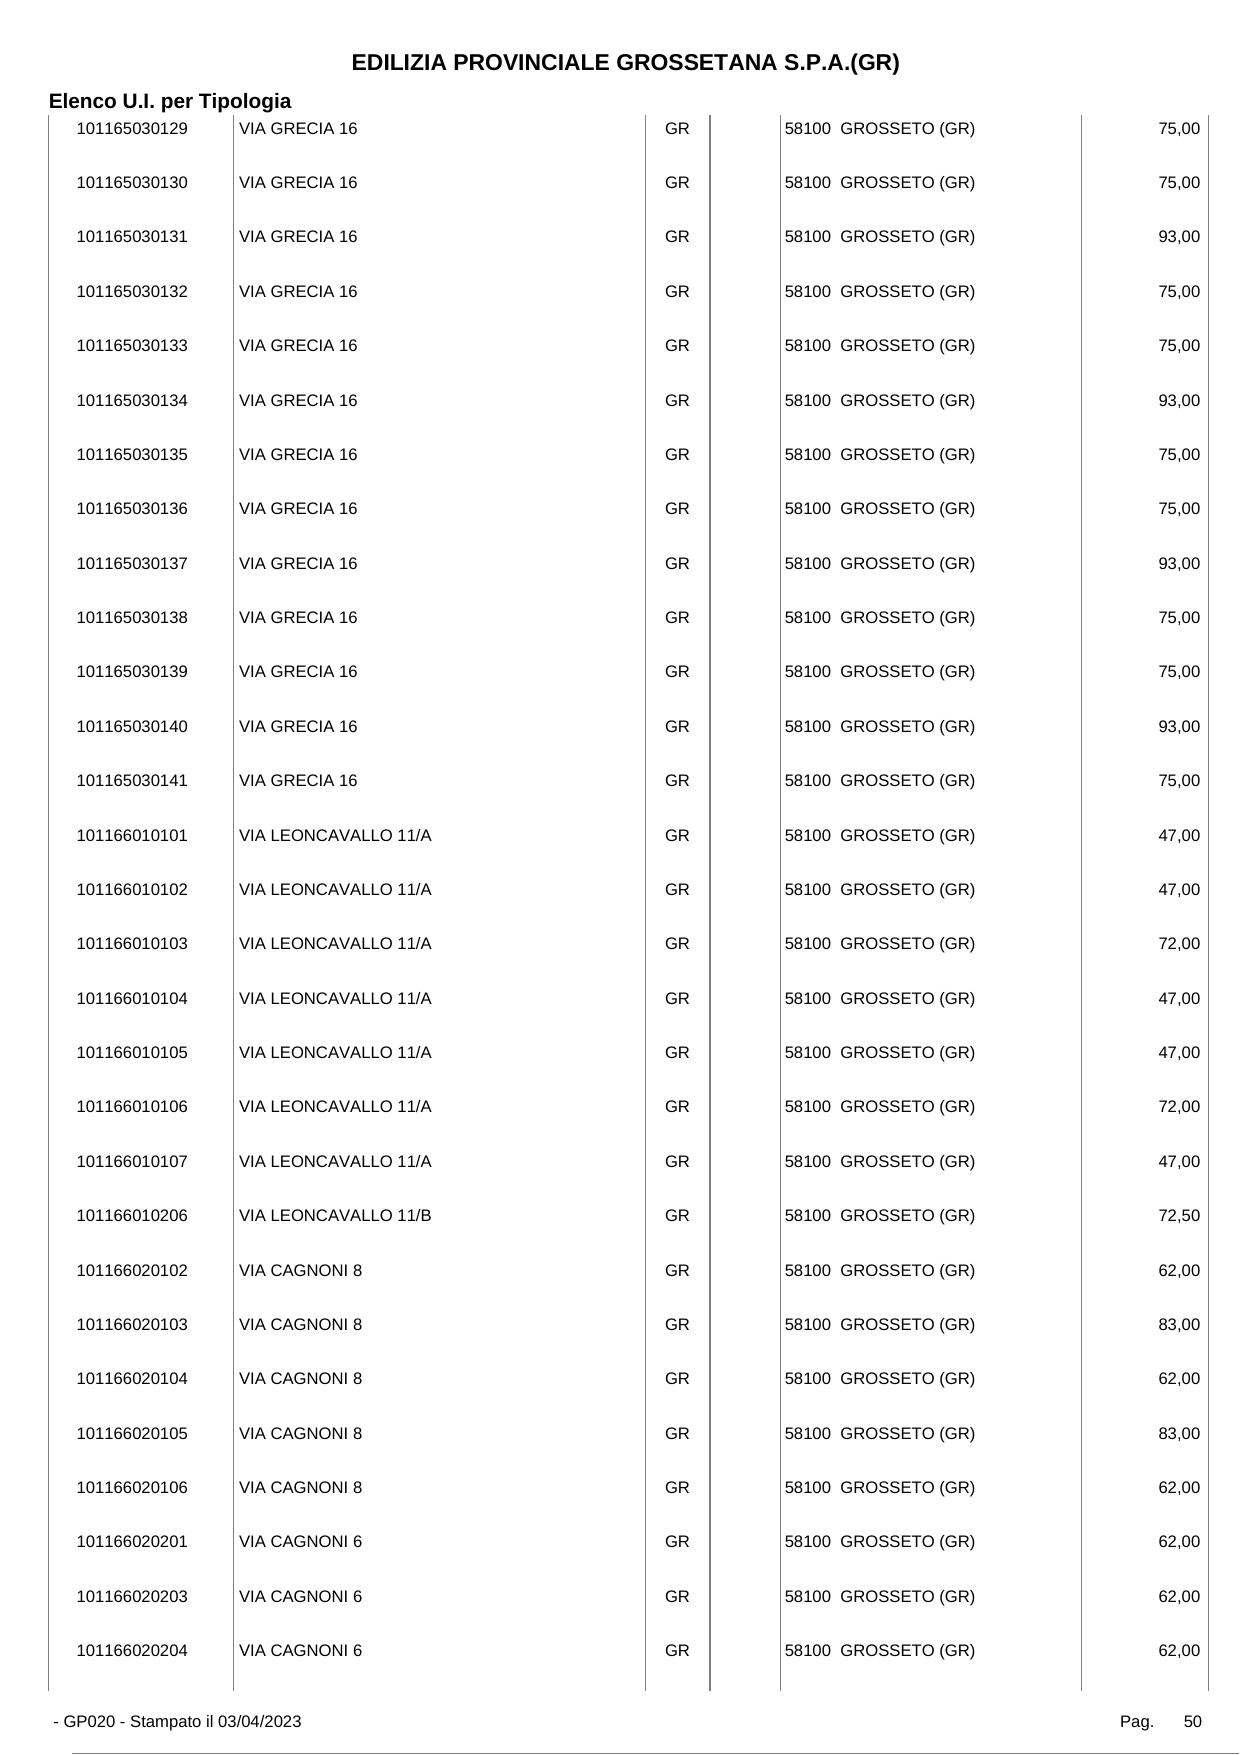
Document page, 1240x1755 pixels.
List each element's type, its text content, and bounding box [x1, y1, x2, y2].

table_cell VIA LEONCAVALLO 11/A [234, 821, 588, 876]
table_cell GR [646, 1256, 709, 1311]
table_cell 58100 GROSSETO (GR) [781, 604, 1081, 658]
table_cell 75,00 [1082, 115, 1208, 169]
table_cell [711, 604, 780, 658]
table_cell 58100 GROSSETO (GR) [781, 115, 1081, 169]
table_cell 101165030130 [49, 169, 233, 223]
table_cell 101165030140 [49, 713, 233, 767]
table_cell [711, 1637, 780, 1691]
table_cell [589, 1256, 645, 1311]
table_cell 58100 GROSSETO (GR) [781, 1311, 1081, 1365]
table_cell [711, 985, 780, 1039]
table_cell VIA LEONCAVALLO 11/A [234, 985, 588, 1039]
table_cell 62,00 [1082, 1583, 1208, 1637]
table_cell [589, 1365, 645, 1419]
table_cell 101166010102 [49, 876, 233, 930]
table_cell [589, 495, 645, 549]
table_cell 58100 GROSSETO (GR) [781, 658, 1081, 713]
table_cell 101166020104 [49, 1365, 233, 1419]
table_cell GR [646, 767, 709, 821]
table_cell 75,00 [1082, 278, 1208, 332]
table_cell [589, 1311, 645, 1365]
table_cell GR [646, 169, 709, 223]
table_cell 58100 GROSSETO (GR) [781, 1093, 1081, 1148]
table_cell GR [646, 1202, 709, 1256]
table_cell 101166010206 [49, 1202, 233, 1256]
table_cell GR [646, 1474, 709, 1528]
table_cell 75,00 [1082, 441, 1208, 495]
table_cell [589, 1148, 645, 1202]
table_cell VIA GRECIA 16 [234, 278, 588, 332]
table_cell [711, 386, 780, 441]
table_cell 101166020204 [49, 1637, 233, 1691]
table_cell VIA CAGNONI 6 [234, 1528, 588, 1583]
table_cell 47,00 [1082, 821, 1208, 876]
table_cell [711, 658, 780, 713]
table_cell [589, 713, 645, 767]
table_cell [589, 332, 645, 386]
table_cell [711, 1311, 780, 1365]
table_cell GR [646, 278, 709, 332]
table_cell 101165030135 [49, 441, 233, 495]
table_cell VIA LEONCAVALLO 11/B [234, 1202, 588, 1256]
table_cell 101165030134 [49, 386, 233, 441]
table_cell VIA CAGNONI 8 [234, 1365, 588, 1419]
table_cell GR [646, 713, 709, 767]
table_cell GR [646, 1148, 709, 1202]
table_cell GR [646, 115, 709, 169]
table_cell 101165030138 [49, 604, 233, 658]
table_cell 75,00 [1082, 658, 1208, 713]
table_cell 58100 GROSSETO (GR) [781, 930, 1081, 984]
table_cell VIA CAGNONI 8 [234, 1420, 588, 1474]
table_cell 101165030137 [49, 550, 233, 604]
table_cell 58100 GROSSETO (GR) [781, 278, 1081, 332]
table_cell [711, 1039, 780, 1093]
table_cell 101165030132 [49, 278, 233, 332]
table_cell GR [646, 441, 709, 495]
table_cell VIA GRECIA 16 [234, 550, 588, 604]
table_cell [589, 550, 645, 604]
table_cell GR [646, 1311, 709, 1365]
table_cell [589, 441, 645, 495]
table_cell 58100 GROSSETO (GR) [781, 1365, 1081, 1419]
table_cell VIA CAGNONI 8 [234, 1256, 588, 1311]
table_cell 101165030129 [49, 115, 233, 169]
table_cell 58100 GROSSETO (GR) [781, 1256, 1081, 1311]
table_cell [711, 1420, 780, 1474]
table_cell [711, 1583, 780, 1637]
table_cell VIA LEONCAVALLO 11/A [234, 930, 588, 984]
table_cell 58100 GROSSETO (GR) [781, 713, 1081, 767]
table_cell [589, 876, 645, 930]
table_cell 58100 GROSSETO (GR) [781, 169, 1081, 223]
table_cell [589, 1202, 645, 1256]
table_cell 58100 GROSSETO (GR) [781, 386, 1081, 441]
table_cell GR [646, 386, 709, 441]
table_cell 101166020105 [49, 1420, 233, 1474]
table_cell [589, 1039, 645, 1093]
table_cell GR [646, 876, 709, 930]
table_cell [711, 169, 780, 223]
table_cell [711, 713, 780, 767]
table_cell 58100 GROSSETO (GR) [781, 332, 1081, 386]
table_cell VIA GRECIA 16 [234, 115, 588, 169]
table_cell 101166010106 [49, 1093, 233, 1148]
table_cell [589, 1093, 645, 1148]
table_cell 58100 GROSSETO (GR) [781, 821, 1081, 876]
table_cell 101165030133 [49, 332, 233, 386]
table_cell 58100 GROSSETO (GR) [781, 1202, 1081, 1256]
table_cell 72,50 [1082, 1202, 1208, 1256]
table_cell GR [646, 495, 709, 549]
table_cell GR [646, 658, 709, 713]
table_cell VIA CAGNONI 6 [234, 1637, 588, 1691]
table_cell 58100 GROSSETO (GR) [781, 876, 1081, 930]
table_cell [711, 767, 780, 821]
table_cell [711, 821, 780, 876]
table_cell 58100 GROSSETO (GR) [781, 1039, 1081, 1093]
table_cell [711, 550, 780, 604]
table_cell 62,00 [1082, 1365, 1208, 1419]
table_cell 75,00 [1082, 767, 1208, 821]
table_cell [711, 1474, 780, 1528]
table_cell 101166010105 [49, 1039, 233, 1093]
table_cell 58100 GROSSETO (GR) [781, 223, 1081, 278]
table_cell 101166010103 [49, 930, 233, 984]
table_cell [711, 930, 780, 984]
table_cell 58100 GROSSETO (GR) [781, 550, 1081, 604]
table_cell [589, 386, 645, 441]
table_cell VIA CAGNONI 8 [234, 1311, 588, 1365]
table_cell GR [646, 1039, 709, 1093]
table_cell [589, 1474, 645, 1528]
table_cell 62,00 [1082, 1474, 1208, 1528]
table_cell VIA GRECIA 16 [234, 658, 588, 713]
table_cell [589, 821, 645, 876]
table_cell 83,00 [1082, 1311, 1208, 1365]
table_cell 58100 GROSSETO (GR) [781, 1637, 1081, 1691]
table_cell 101165030136 [49, 495, 233, 549]
table_cell [711, 1093, 780, 1148]
table_cell VIA LEONCAVALLO 11/A [234, 1093, 588, 1148]
table_cell [589, 1583, 645, 1637]
table_cell [711, 876, 780, 930]
table_cell GR [646, 1420, 709, 1474]
table_cell [711, 495, 780, 549]
table_cell 72,00 [1082, 1093, 1208, 1148]
table_cell VIA GRECIA 16 [234, 495, 588, 549]
table_cell [711, 115, 780, 169]
table_cell [711, 1528, 780, 1583]
table_cell 58100 GROSSETO (GR) [781, 1474, 1081, 1528]
table_cell 58100 GROSSETO (GR) [781, 1420, 1081, 1474]
table_cell 58100 GROSSETO (GR) [781, 767, 1081, 821]
table_cell 93,00 [1082, 386, 1208, 441]
table_cell 62,00 [1082, 1528, 1208, 1583]
table_cell [589, 985, 645, 1039]
table_cell [589, 604, 645, 658]
table_cell 93,00 [1082, 550, 1208, 604]
table_cell 101165030131 [49, 223, 233, 278]
table_cell 101166010101 [49, 821, 233, 876]
table_cell 101165030141 [49, 767, 233, 821]
table_cell 75,00 [1082, 604, 1208, 658]
table_cell [711, 278, 780, 332]
table_cell 93,00 [1082, 223, 1208, 278]
table_cell VIA GRECIA 16 [234, 441, 588, 495]
table_cell VIA GRECIA 16 [234, 713, 588, 767]
table_cell [589, 1528, 645, 1583]
table_cell [711, 1202, 780, 1256]
table_cell VIA GRECIA 16 [234, 332, 588, 386]
table_cell 47,00 [1082, 1039, 1208, 1093]
table_cell 58100 GROSSETO (GR) [781, 441, 1081, 495]
table_cell [589, 115, 645, 169]
table_cell 58100 GROSSETO (GR) [781, 1148, 1081, 1202]
table_cell 101166020106 [49, 1474, 233, 1528]
table_cell [589, 1420, 645, 1474]
table_cell 101165030139 [49, 658, 233, 713]
table_cell VIA CAGNONI 6 [234, 1583, 588, 1637]
table_cell 101166020103 [49, 1311, 233, 1365]
table_cell VIA LEONCAVALLO 11/A [234, 1148, 588, 1202]
table_cell 75,00 [1082, 169, 1208, 223]
table_cell GR [646, 1637, 709, 1691]
table_cell 75,00 [1082, 495, 1208, 549]
table_cell [711, 441, 780, 495]
table_cell [711, 1365, 780, 1419]
table_cell 47,00 [1082, 1148, 1208, 1202]
table_cell 62,00 [1082, 1637, 1208, 1691]
table_cell 101166020102 [49, 1256, 233, 1311]
table_cell GR [646, 1365, 709, 1419]
table_cell GR [646, 550, 709, 604]
table_cell 93,00 [1082, 713, 1208, 767]
table_cell VIA CAGNONI 8 [234, 1474, 588, 1528]
table_cell [711, 223, 780, 278]
table_cell 47,00 [1082, 985, 1208, 1039]
table_cell VIA GRECIA 16 [234, 767, 588, 821]
table_cell GR [646, 930, 709, 984]
table_cell GR [646, 821, 709, 876]
table_cell VIA LEONCAVALLO 11/A [234, 1039, 588, 1093]
table_cell GR [646, 604, 709, 658]
table_cell GR [646, 223, 709, 278]
table_cell GR [646, 332, 709, 386]
table_cell [589, 169, 645, 223]
table_cell 83,00 [1082, 1420, 1208, 1474]
table_cell VIA GRECIA 16 [234, 169, 588, 223]
table_cell 62,00 [1082, 1256, 1208, 1311]
table_cell [589, 767, 645, 821]
table_cell GR [646, 1528, 709, 1583]
table_cell VIA LEONCAVALLO 11/A [234, 876, 588, 930]
table_cell 47,00 [1082, 876, 1208, 930]
table_cell 58100 GROSSETO (GR) [781, 1528, 1081, 1583]
table_cell 75,00 [1082, 332, 1208, 386]
table_cell GR [646, 1583, 709, 1637]
table_cell [589, 1637, 645, 1691]
table_cell [711, 1148, 780, 1202]
table_cell VIA GRECIA 16 [234, 223, 588, 278]
table_cell 101166010107 [49, 1148, 233, 1202]
table_cell 101166020201 [49, 1528, 233, 1583]
table_cell 58100 GROSSETO (GR) [781, 1583, 1081, 1637]
table_cell 58100 GROSSETO (GR) [781, 495, 1081, 549]
table_cell 58100 GROSSETO (GR) [781, 985, 1081, 1039]
table_cell [589, 658, 645, 713]
table_cell [589, 278, 645, 332]
table_cell [711, 332, 780, 386]
table_cell GR [646, 985, 709, 1039]
table_cell GR [646, 1093, 709, 1148]
table_cell VIA GRECIA 16 [234, 386, 588, 441]
table_cell [711, 1256, 780, 1311]
table_cell 101166020203 [49, 1583, 233, 1637]
table_cell 72,00 [1082, 930, 1208, 984]
table_cell 101166010104 [49, 985, 233, 1039]
table_cell [589, 223, 645, 278]
table_cell VIA GRECIA 16 [234, 604, 588, 658]
table_cell [589, 930, 645, 984]
